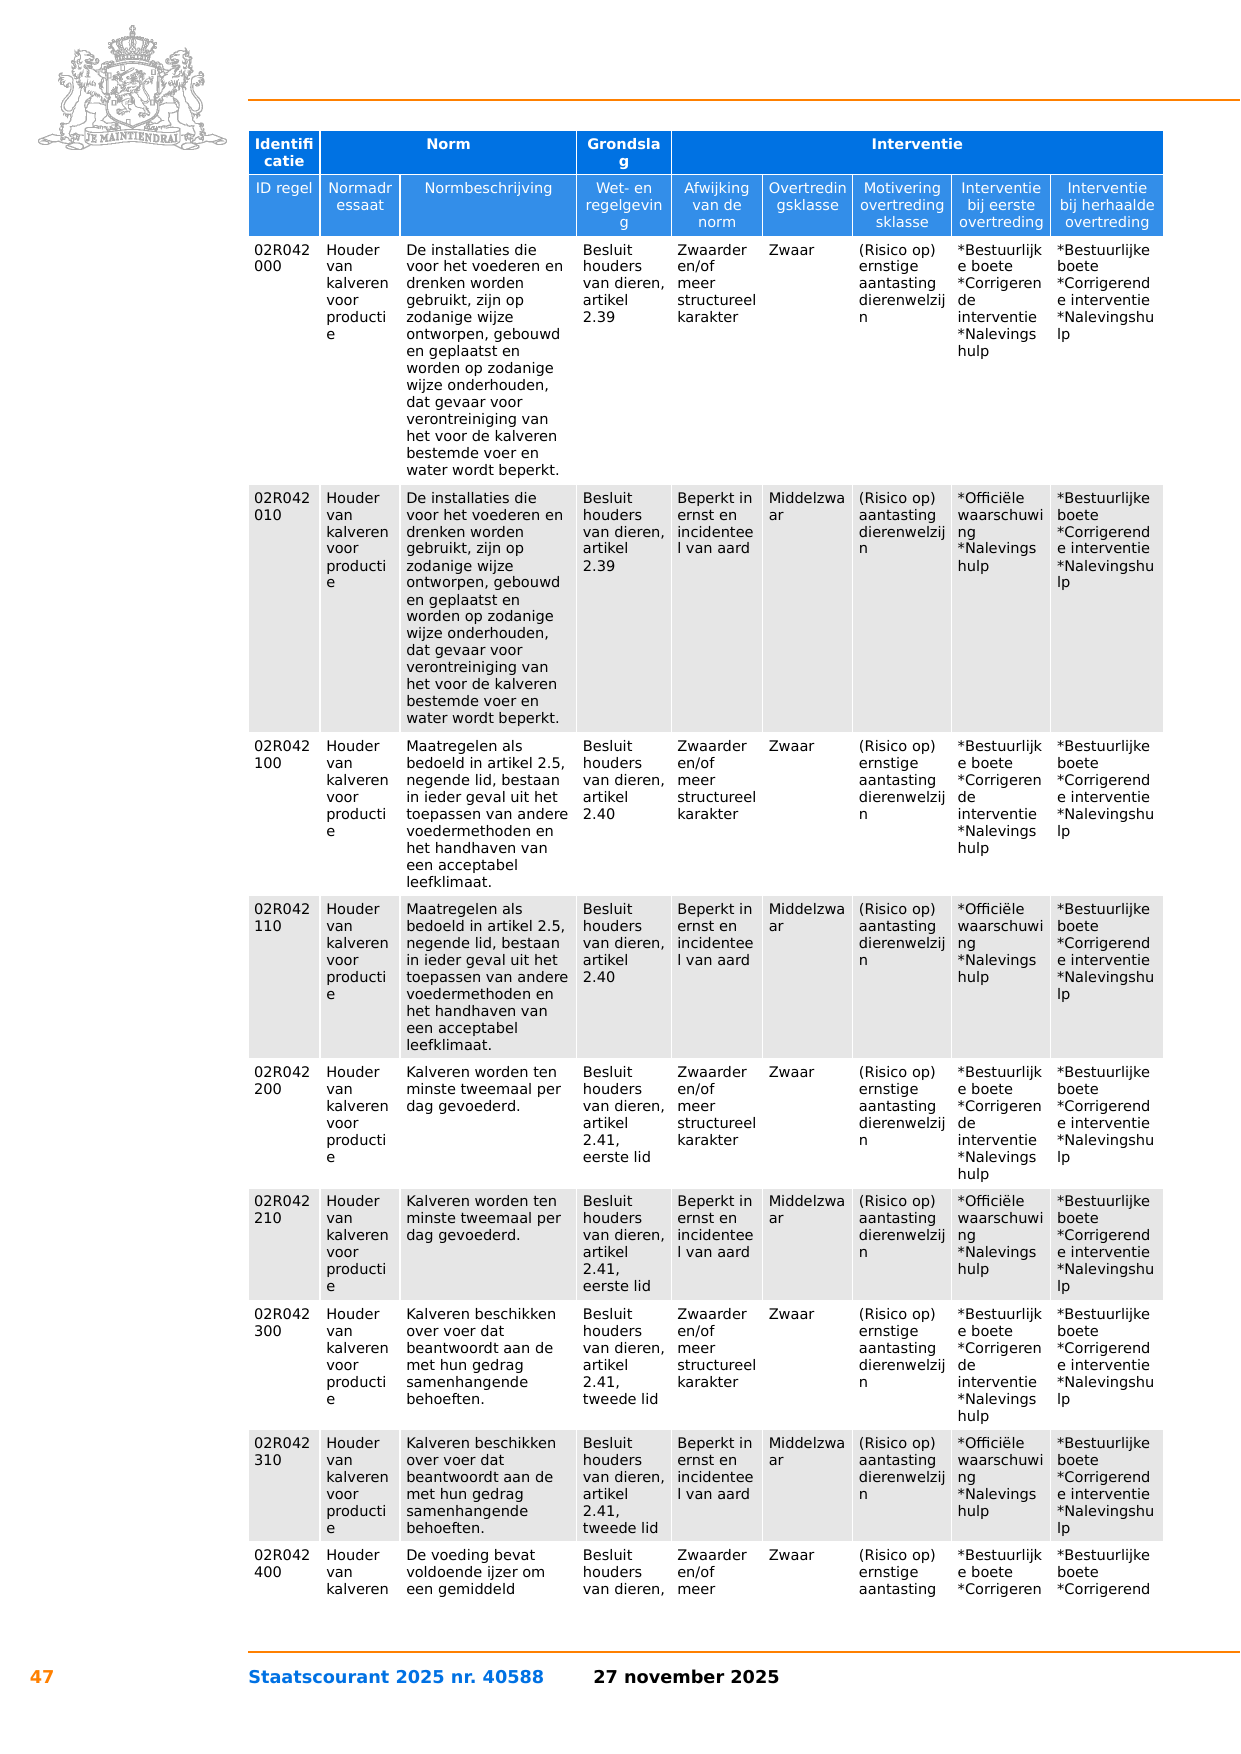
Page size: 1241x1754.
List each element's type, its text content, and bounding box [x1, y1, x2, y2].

table_cell Kalveren worden ten minste tweemaal per dag gevoederd. [401, 1189, 576, 1300]
table_cell Houder van kalveren [321, 1543, 399, 1603]
table_cell Besluit houders van dieren, artikel 2.41, tweede lid [577, 1301, 671, 1429]
table_cell (Risico op) ernstige aantasting dierenwelzijn [853, 1301, 951, 1429]
table_cell 02R042110 [249, 896, 319, 1058]
table_cell (Risico op) aantasting dierenwelzijn [853, 896, 951, 1058]
table_header Interventie [672, 131, 1163, 174]
table_cell Besluit houders van dieren, [577, 1543, 671, 1603]
table_cell Besluit houders van dieren, artikel 2.39 [577, 237, 671, 484]
table_cell Middelzwaar [763, 1189, 852, 1300]
table_cell *Officiële waarschuwing *Nalevingshulp [952, 1430, 1050, 1541]
table_cell ID regel [249, 175, 319, 236]
table_cell Besluit houders van dieren, artikel 2.39 [577, 485, 671, 732]
table_cell Normbeschrijving [401, 175, 576, 236]
table_cell Zwaarder en/of meer structureel karakter [672, 733, 762, 895]
table_cell (Risico op) ernstige aantasting dierenwelzijn [853, 733, 951, 895]
table_cell Middelzwaar [763, 896, 852, 1058]
table_cell Zwaar [763, 237, 852, 484]
table_cell Houder van kalveren voor productie [321, 1301, 399, 1429]
table_cell Besluit houders van dieren, artikel 2.40 [577, 896, 671, 1058]
table_cell *Bestuurlijke boete *Corrigerend [1051, 1543, 1163, 1603]
table_cell Beperkt in ernst en incidenteel van aard [672, 485, 762, 732]
table_cell *Bestuurlijke boete *Corrigerende interventie *Nalevingshulp [1051, 896, 1163, 1058]
table_cell Zwaar [763, 1301, 852, 1429]
table_cell Wet- en regelgeving [577, 175, 671, 236]
table_cell *Bestuurlijke boete *Corrigerende interventie *Nalevingshulp [952, 733, 1050, 895]
table_cell (Risico op) aantasting dierenwelzijn [853, 1189, 951, 1300]
table_cell *Bestuurlijke boete *Corrigerende interventie *Nalevingshulp [1051, 237, 1163, 484]
table_cell *Bestuurlijke boete *Corrigeren [952, 1543, 1050, 1603]
table_cell Zwaar [763, 1059, 852, 1188]
table_cell *Bestuurlijke boete *Corrigerende interventie *Nalevingshulp [1051, 1301, 1163, 1429]
table_cell Houder van kalveren voor productie [321, 237, 399, 484]
table_cell Zwaar [763, 1543, 852, 1603]
table_cell Middelzwaar [763, 485, 852, 732]
table_cell *Bestuurlijke boete *Corrigerende interventie *Nalevingshulp [952, 237, 1050, 484]
table_cell *Bestuurlijke boete *Corrigerende interventie *Nalevingshulp [1051, 1189, 1163, 1300]
table_cell Houder van kalveren voor productie [321, 896, 399, 1058]
table_cell Houder van kalveren voor productie [321, 485, 399, 732]
table_cell Zwaarder en/of meer structureel karakter [672, 1301, 762, 1429]
table_header Identificatie [249, 131, 319, 174]
table_cell Interventie bij eerste overtreding [952, 175, 1050, 236]
table_cell Beperkt in ernst en incidenteel van aard [672, 1430, 762, 1541]
table_cell Beperkt in ernst en incidenteel van aard [672, 896, 762, 1058]
table_cell *Officiële waarschuwing *Nalevingshulp [952, 1189, 1050, 1300]
table_cell *Bestuurlijke boete *Corrigerende interventie *Nalevingshulp [1051, 733, 1163, 895]
table_cell *Bestuurlijke boete *Corrigerende interventie *Nalevingshulp [1051, 1430, 1163, 1541]
table_cell *Officiële waarschuwing *Nalevingshulp [952, 896, 1050, 1058]
table_cell Houder van kalveren voor productie [321, 1189, 399, 1300]
table_cell Besluit houders van dieren, artikel 2.41, tweede lid [577, 1430, 671, 1541]
table_cell 02R042200 [249, 1059, 319, 1188]
table_cell Beperkt in ernst en incidenteel van aard [672, 1189, 762, 1300]
table_header Norm [321, 131, 576, 174]
table_cell Besluit houders van dieren, artikel 2.40 [577, 733, 671, 895]
table_cell Interventie bij herhaalde overtreding [1051, 175, 1163, 236]
table_cell 02R042000 [249, 237, 319, 484]
picture [38, 25, 227, 150]
table_cell *Bestuurlijke boete *Corrigerende interventie *Nalevingshulp [952, 1059, 1050, 1188]
table_cell De installaties die voor het voederen en drenken worden gebruikt, zijn op zodanige wijze ontworpen, gebouwd en geplaatst en worden op zodanige wijze onderhouden, dat gevaar voor verontreiniging van het voor de kalveren bestemde voer en water wordt beperkt. [401, 237, 576, 484]
table_cell Middelzwaar [763, 1430, 852, 1541]
table_cell (Risico op) aantasting dierenwelzijn [853, 1430, 951, 1541]
table_cell 02R042300 [249, 1301, 319, 1429]
table_cell (Risico op) ernstige aantasting dierenwelzijn [853, 237, 951, 484]
table_cell Kalveren beschikken over voer dat beantwoordt aan de met hun gedrag samenhangende behoeften. [401, 1430, 576, 1541]
table_header Grondslag [577, 131, 671, 174]
table_cell (Risico op) aantasting dierenwelzijn [853, 485, 951, 732]
table_cell (Risico op) ernstige aantasting [853, 1543, 951, 1603]
table_cell Motivering overtredingsklasse [853, 175, 951, 236]
table_cell Zwaarder en/of meer [672, 1543, 762, 1603]
table_cell *Officiële waarschuwing *Nalevingshulp [952, 485, 1050, 732]
table_cell 02R042400 [249, 1543, 319, 1603]
table_cell 02R042310 [249, 1430, 319, 1541]
table_cell 02R042210 [249, 1189, 319, 1300]
table_cell Kalveren beschikken over voer dat beantwoordt aan de met hun gedrag samenhangende behoeften. [401, 1301, 576, 1429]
table_cell Houder van kalveren voor productie [321, 1059, 399, 1188]
table_cell Houder van kalveren voor productie [321, 1430, 399, 1541]
table_cell Zwaarder en/of meer structureel karakter [672, 237, 762, 484]
table_cell Zwaarder en/of meer structureel karakter [672, 1059, 762, 1188]
table_cell De installaties die voor het voederen en drenken worden gebruikt, zijn op zodanige wijze ontworpen, gebouwd en geplaatst en worden op zodanige wijze onderhouden, dat gevaar voor verontreiniging van het voor de kalveren bestemde voer en water wordt beperkt. [401, 485, 576, 732]
table_cell 02R042010 [249, 485, 319, 732]
table_cell Maatregelen als bedoeld in artikel 2.5, negende lid, bestaan in ieder geval uit het toepassen van andere voedermethoden en het handhaven van een acceptabel leefklimaat. [401, 896, 576, 1058]
table_cell Maatregelen als bedoeld in artikel 2.5, negende lid, bestaan in ieder geval uit het toepassen van andere voedermethoden en het handhaven van een acceptabel leefklimaat. [401, 733, 576, 895]
table_cell De voeding bevat voldoende ijzer om een gemiddeld [401, 1543, 576, 1603]
table_cell *Bestuurlijke boete *Corrigerende interventie *Nalevingshulp [1051, 485, 1163, 732]
table_cell Zwaar [763, 733, 852, 895]
table_cell Besluit houders van dieren, artikel 2.41, eerste lid [577, 1189, 671, 1300]
table_cell Normadressaat [321, 175, 399, 236]
table_cell *Bestuurlijke boete *Corrigerende interventie *Nalevingshulp [952, 1301, 1050, 1429]
table_cell (Risico op) ernstige aantasting dierenwelzijn [853, 1059, 951, 1188]
table_cell Afwijking van de norm [672, 175, 762, 236]
table_cell Houder van kalveren voor productie [321, 733, 399, 895]
table_cell Kalveren worden ten minste tweemaal per dag gevoederd. [401, 1059, 576, 1188]
table_cell Overtredingsklasse [763, 175, 852, 236]
table_cell *Bestuurlijke boete *Corrigerende interventie *Nalevingshulp [1051, 1059, 1163, 1188]
table_cell 02R042100 [249, 733, 319, 895]
table_cell Besluit houders van dieren, artikel 2.41, eerste lid [577, 1059, 671, 1188]
